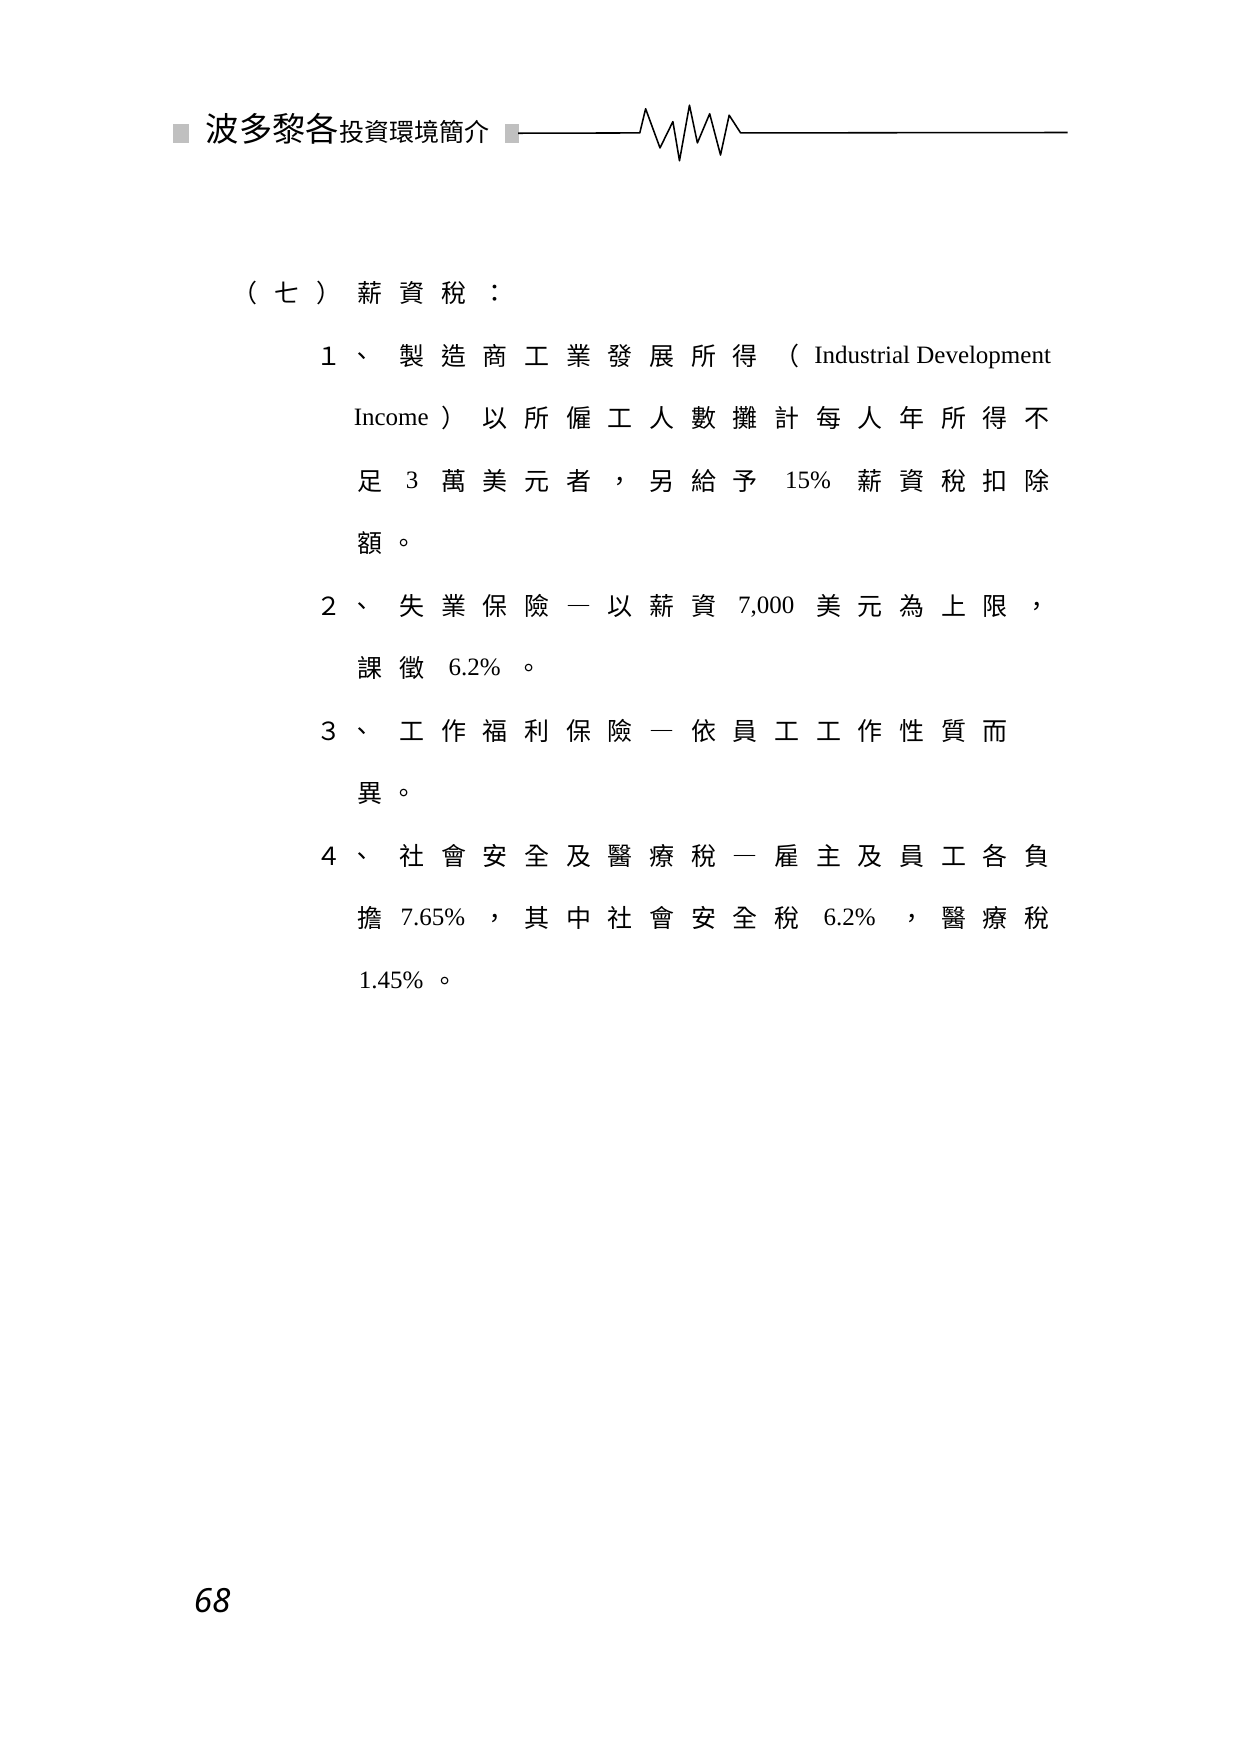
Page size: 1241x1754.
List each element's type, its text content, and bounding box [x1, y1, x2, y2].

text （七）薪資稅： [207, 250, 1058, 313]
text ２、失業保險—以薪資7,000美元為上限，課徵6.2%。 [281, 563, 1058, 688]
text １、製造商工業發展所得（Industrial Development Income）以所僱工人數攤計每人年所得不足3萬美元者，另給予15%薪資稅扣除額。 [281, 313, 1058, 563]
text ３、工作福利保險—依員工工作性質而異。 [281, 688, 1058, 813]
text ４、社會安全及醫療稅—雇主及員工各負擔7.65%，其中社會安全稅6.2%，醫療稅1.45%。 [281, 813, 1058, 1000]
